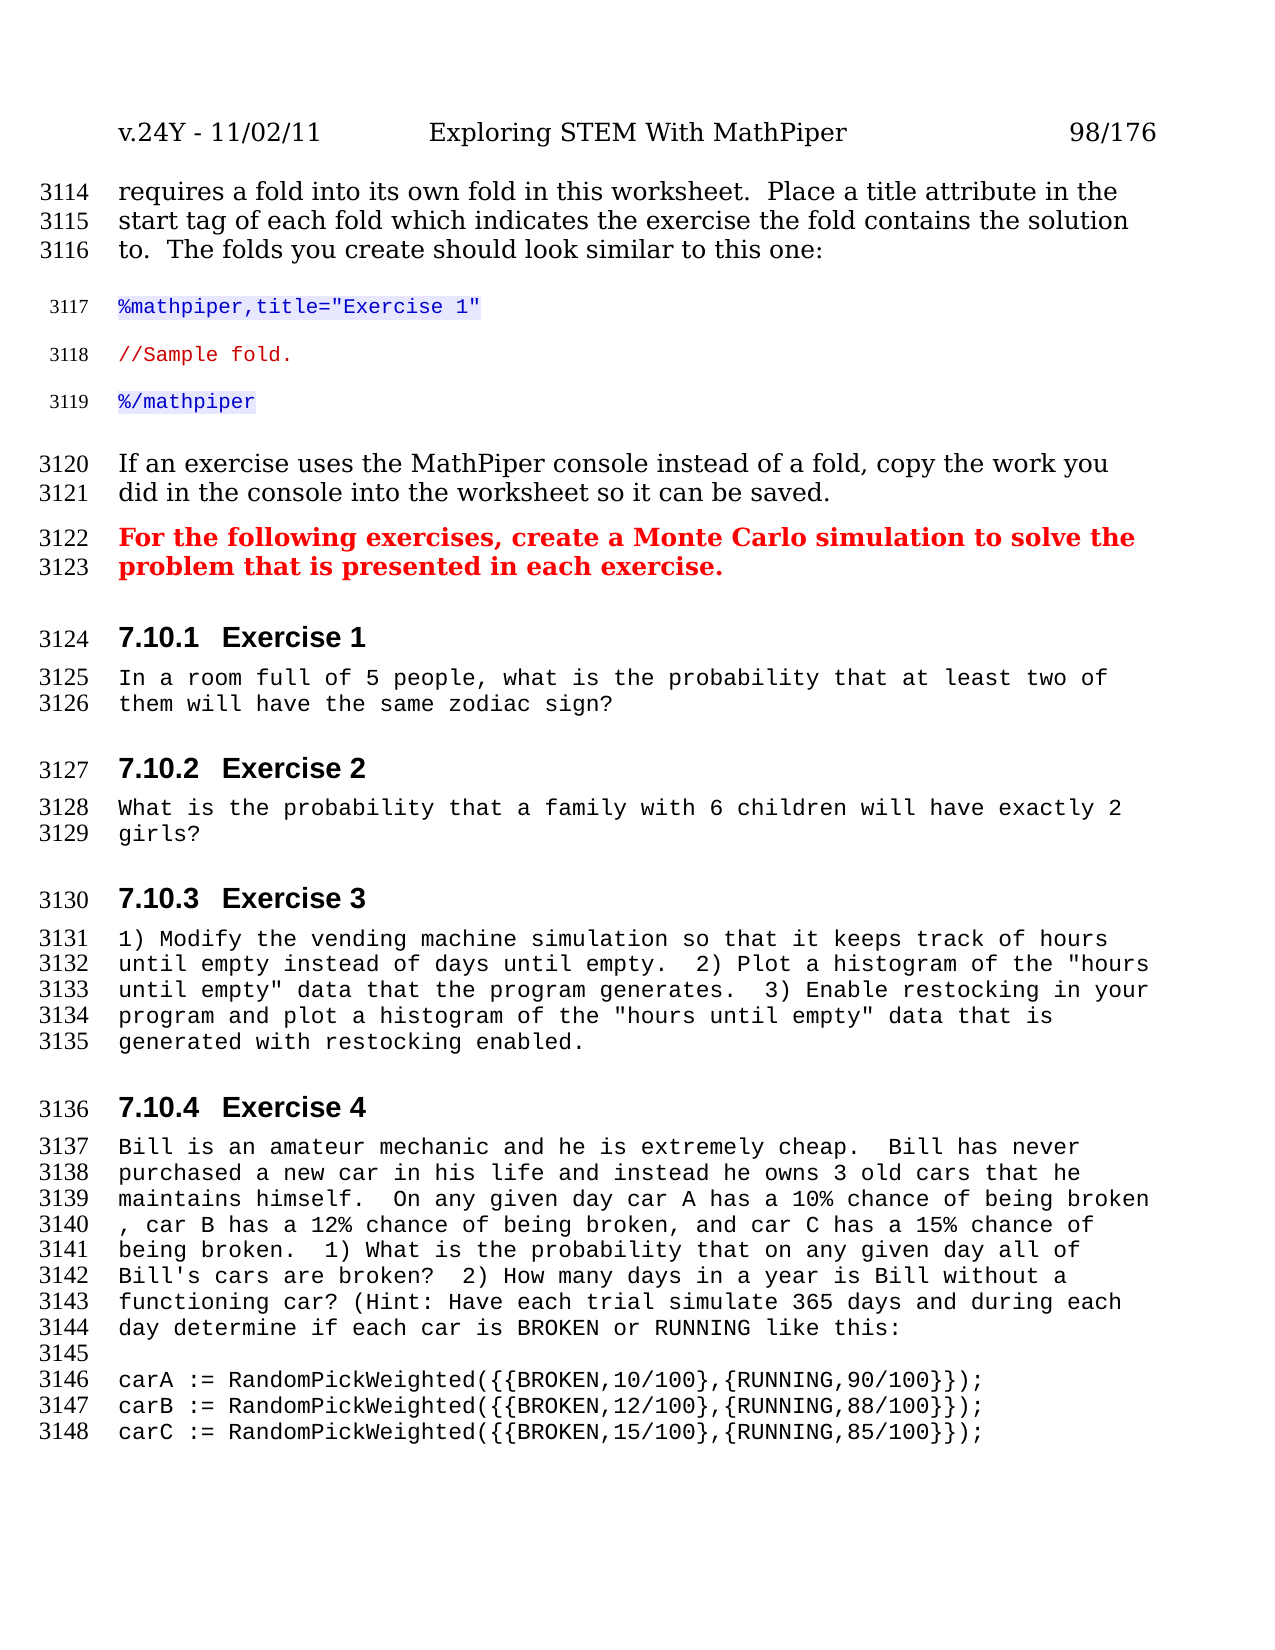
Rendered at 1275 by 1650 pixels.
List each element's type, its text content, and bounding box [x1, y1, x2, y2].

subtitle Exercise 4 [118, 1089, 1157, 1123]
subtitle Exercise 3 [118, 881, 1157, 915]
text %mathpiper,title="Exercise 1" [118, 296, 1157, 320]
text //Sample fold. [118, 343, 1157, 367]
text What is the probability that a family with 6 children will have exactly 2 girls? [118, 796, 1157, 848]
text 1) Modify the vending machine simulation so that it keeps track of hours until empty instead of days until empty. 2) Plot a histogram of the "hours until empty" data that the program generates. 3) Enable restocking in your program and plot a histogram of the "hours until empty" data that is generated with restocking enabled. [118, 927, 1157, 1057]
text carB := RandomPickWeighted({{BROKEN,12/100},{RUNNING,88/100}}); [118, 1394, 1157, 1420]
text For the following exercises, create a Monte Carlo simulation to solve the problem that is presented in each exercise. [118, 523, 1157, 581]
text If an exercise uses the MathPiper console instead of a fold, copy the work you did in the console into the worksheet so it can be saved. [118, 449, 1157, 508]
text carC := RandomPickWeighted({{BROKEN,15/100},{RUNNING,85/100}}); [118, 1420, 1157, 1446]
subtitle Exercise 2 [118, 751, 1157, 784]
subtitle Exercise 1 [118, 621, 1157, 654]
text In a room full of 5 people, what is the probability that at least two of them will have the same zodiac sign? [118, 666, 1157, 718]
text requires a fold into its own fold in this worksheet. Place a title attribute in the start tag of each fold which indicates the exercise the fold contains the solution to. The folds you create should look similar to this one: [118, 177, 1157, 264]
text carA := RandomPickWeighted({{BROKEN,10/100},{RUNNING,90/100}}); [118, 1368, 1157, 1394]
text %/mathpiper [118, 391, 1157, 414]
text Bill is an amateur mechanic and he is extremely cheap. Bill has never purchased a new car in his life and instead he owns 3 old cars that he maintains himself. On any given day car A has a 10% chance of being broken , car B has a 12% chance of being broken, and car C has a 15% chance of being broken. 1) What is the probability that on any given day all of Bill's cars are broken? 2) How many days in a year is Bill without a functioning car? (Hint: Have each trial simulate 365 days and during each day determine if each car is BROKEN or RUNNING like this: [118, 1135, 1157, 1343]
